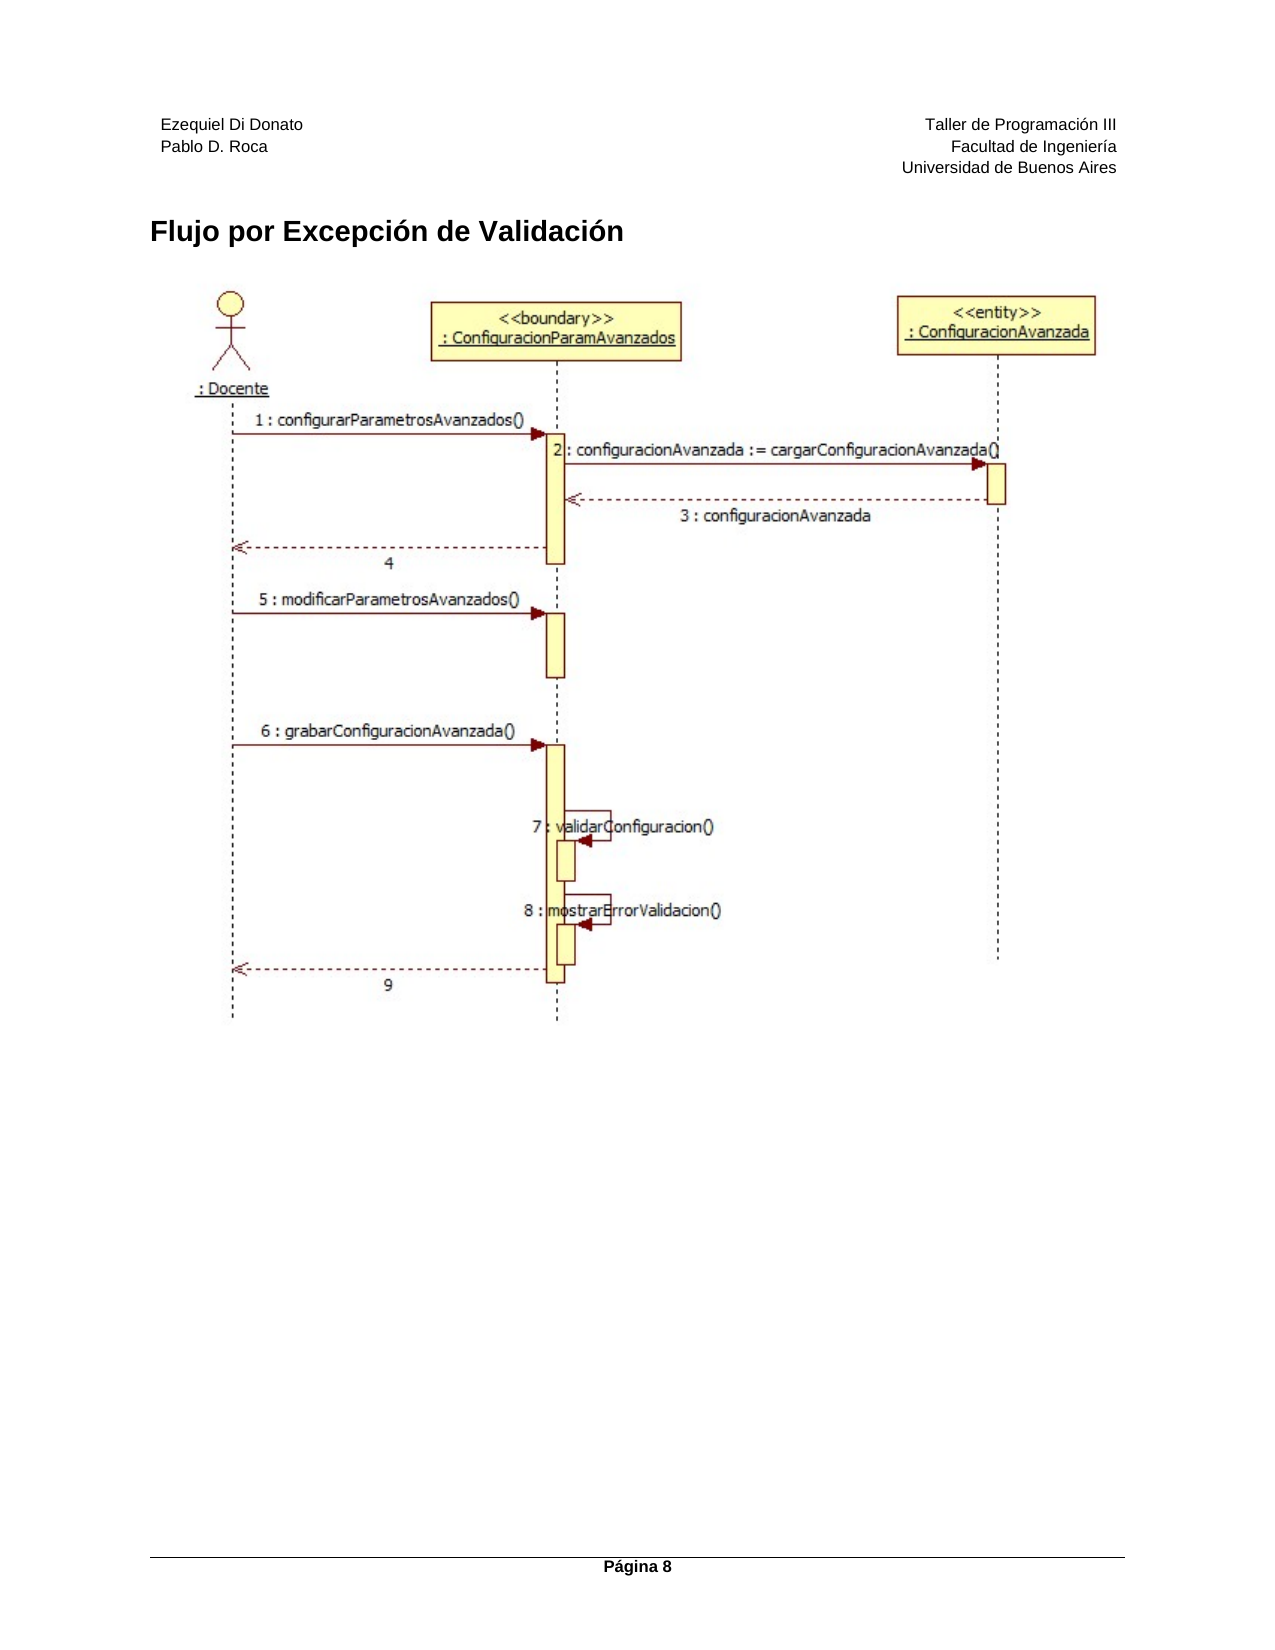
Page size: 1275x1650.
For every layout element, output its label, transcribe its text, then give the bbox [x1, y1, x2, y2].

picture [150, 260, 1125, 1051]
subtitle Flujo por Excepción de Validación [150, 215, 1125, 248]
